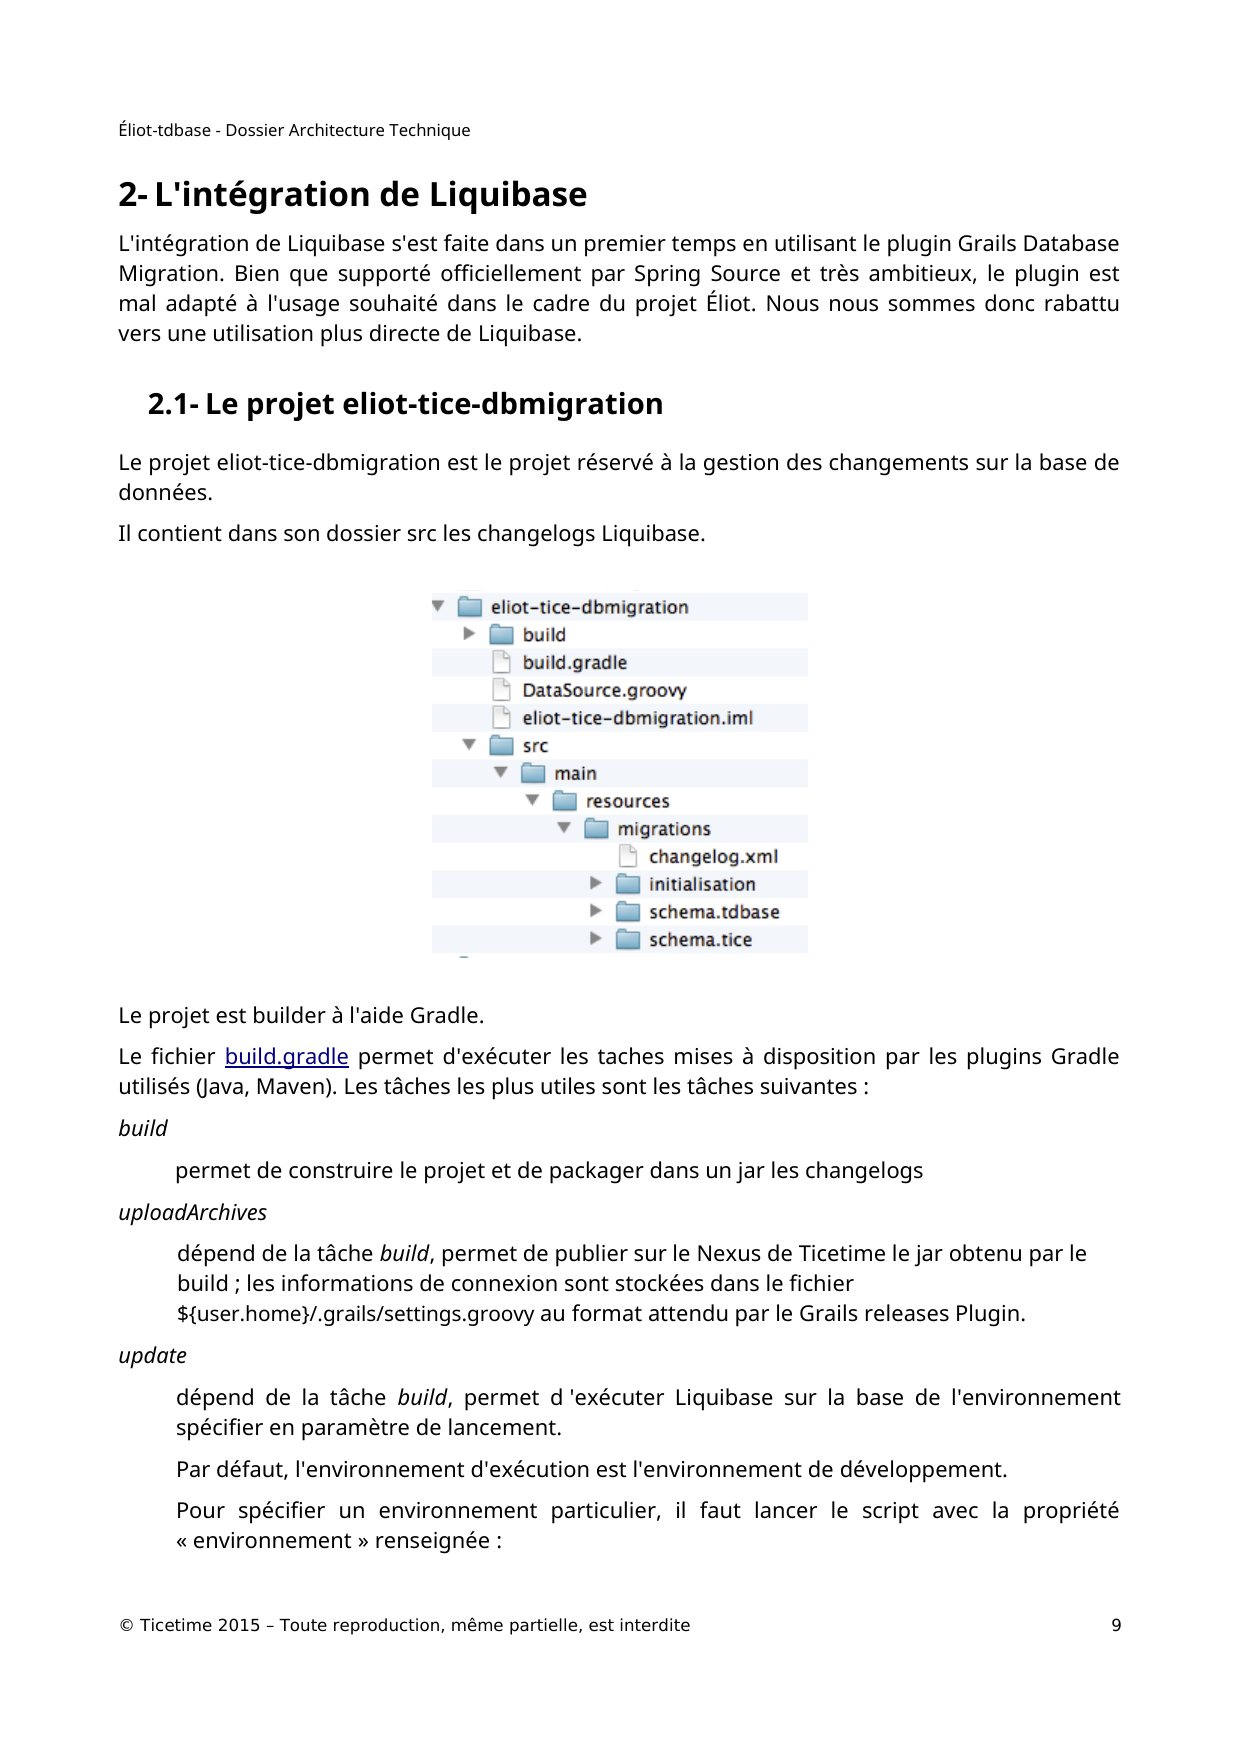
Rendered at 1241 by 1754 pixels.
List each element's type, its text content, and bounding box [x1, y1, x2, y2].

text permet de construire le projet et de packager dans un jar les changelogs [175, 1155, 1122, 1185]
text Le fichier build.gradle permet d'exécuter les taches mises à disposition par les plugins Gradle utilisés (Java, Maven). Les tâches les plus utiles sont les tâches suivantes : [118, 1041, 1122, 1101]
text dépend de la tâche build, permet de publier sur le Nexus de Ticetime le jar obtenu par le build ; les informations de connexion sont stockées dans le fichier ${user.home}/.grails/settings.groovy au format attendu par le Grails releases Plugin. [177, 1238, 1122, 1328]
text uploadArchives [118, 1197, 1122, 1227]
subtitle L'intégration de Liquibase [118, 171, 1122, 216]
text build [118, 1113, 1122, 1143]
text Le projet est builder à l'aide Gradle. [118, 999, 1122, 1029]
text L'intégration de Liquibase s'est faite dans un premier temps en utilisant le plugin Grails Database Migration. Bien que supporté officiellement par Spring Source et très ambitieux, le plugin est mal adapté à l'usage souhaité dans le cadre du projet Éliot. Nous nous sommes donc rabattu vers une utilisation plus directe de Liquibase. [118, 228, 1122, 348]
text dépend de la tâche build, permet d 'exécuter Liquibase sur la base de l'environnement spécifier en paramètre de lancement. [176, 1382, 1122, 1442]
text Pour spécifier un environnement particulier, il faut lancer le script avec la propriété « environnement » renseignée : [176, 1495, 1122, 1555]
subtitle Le projet eliot-tice-dbmigration [118, 383, 1122, 423]
text update [118, 1340, 1122, 1370]
text Il contient dans son dossier src les changelogs Liquibase. [118, 518, 1122, 548]
picture [431, 590, 809, 958]
text Par défaut, l'environnement d'exécution est l'environnement de développement. [176, 1454, 1122, 1484]
text Le projet eliot-tice-dbmigration est le projet réservé à la gestion des changements sur la base de données. [118, 446, 1122, 506]
